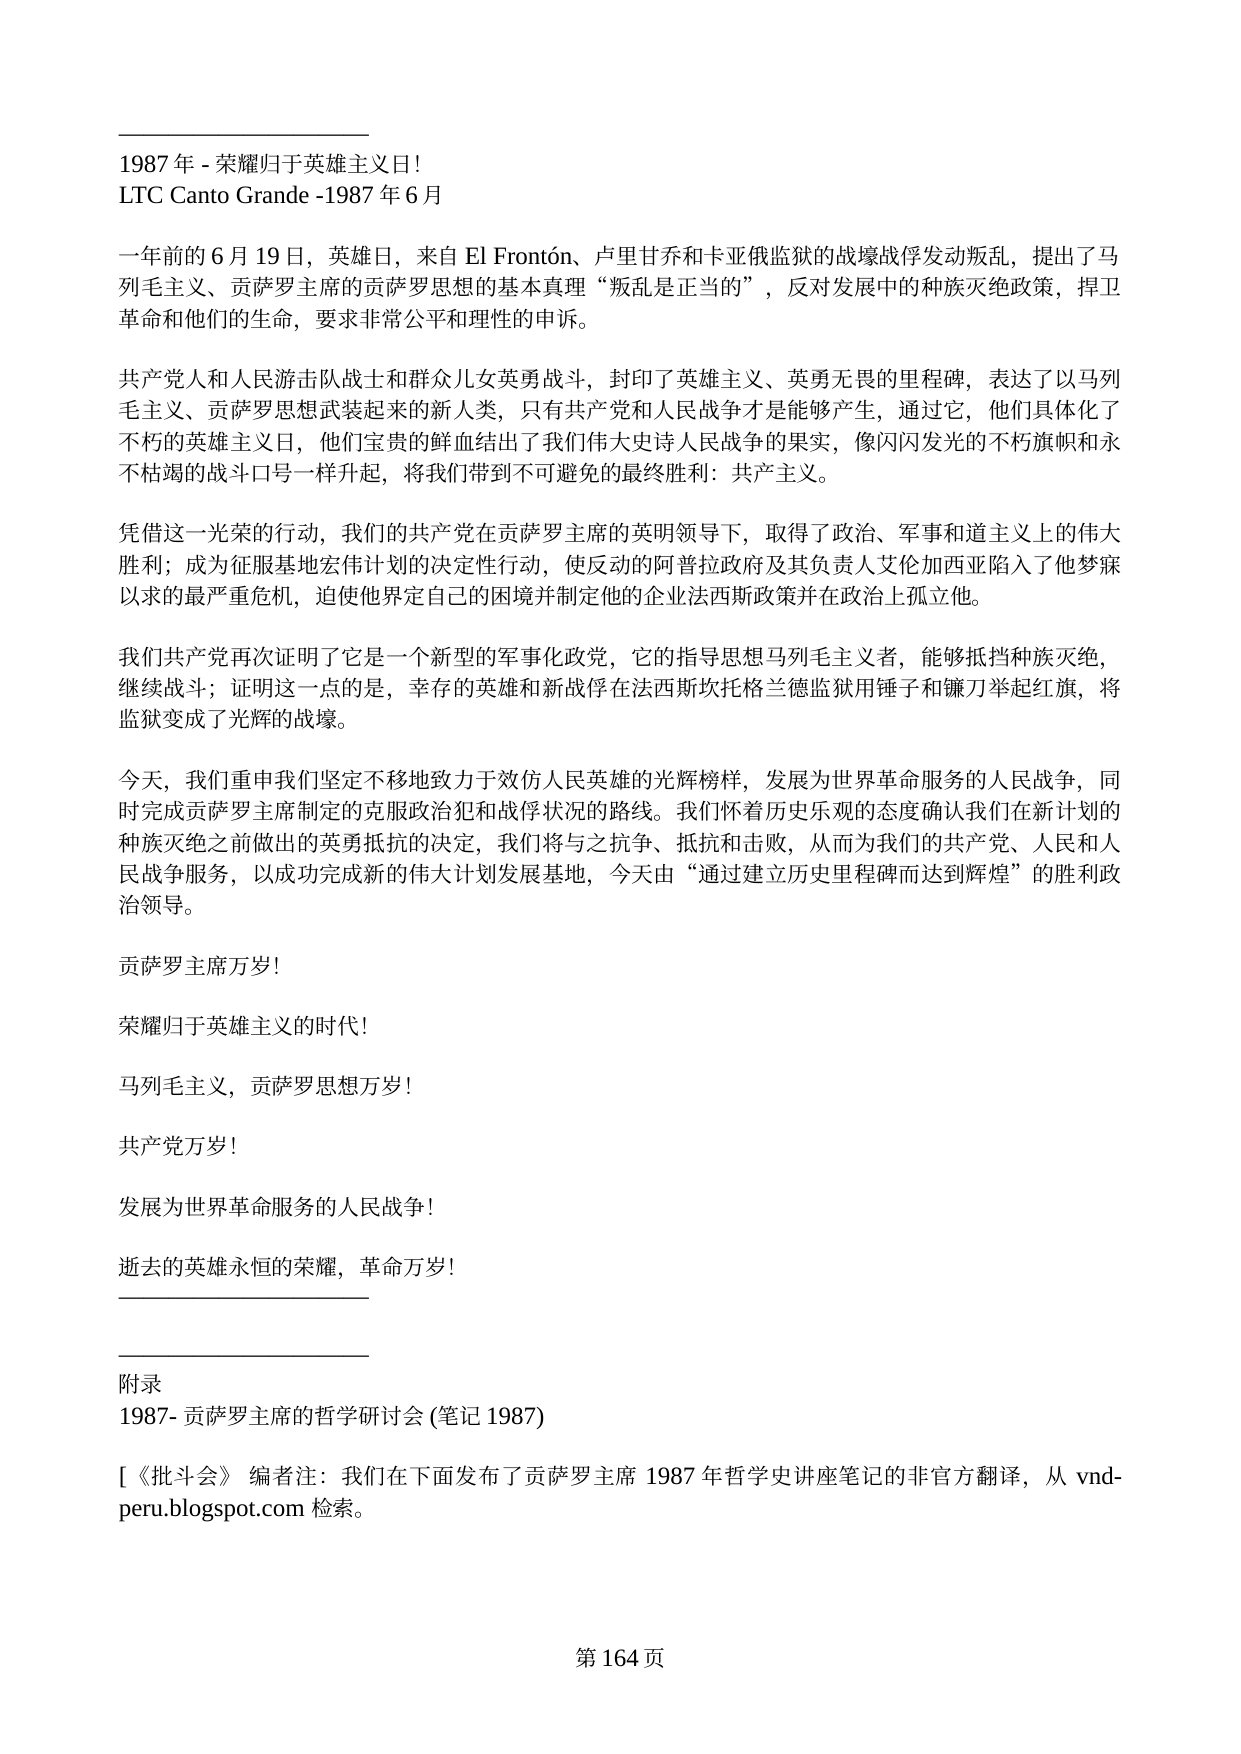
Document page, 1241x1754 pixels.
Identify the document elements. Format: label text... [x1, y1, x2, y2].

text —————————— [118, 1281, 1122, 1310]
text 我们共产党再次证明了它是一个新型的军事化政党，它的指导思想马列毛主义者，能够抵挡种族灭绝，继续战斗；证明这一点的是，幸存的英雄和新战俘在法西斯坎托格兰德监狱用锤子和镰刀举起红旗，将监狱变成了光辉的战壕。 [118, 640, 1122, 734]
text 逝去的英雄永恒的荣耀，革命万岁！ [118, 1250, 1122, 1281]
text 今天，我们重申我们坚定不移地致力于效仿人民英雄的光辉榜样，发展为世界革命服务的人民战争，同时完成贡萨罗主席制定的克服政治犯和战俘状况的路线。我们怀着历史乐观的态度确认我们在新计划的种族灭绝之前做出的英勇抵抗的决定，我们将与之抗争、抵抗和击败，从而为我们的共产党、人民和人民战争服务，以成功完成新的伟大计划发展基地，今天由“通过建立历史里程碑而达到辉煌”的胜利政治领导。 [118, 763, 1122, 920]
text —————————— [118, 118, 1122, 147]
text [《批斗会》 编者注：我们在下面发布了贡萨罗主席1987年哲学史讲座笔记的非官方翻译，从 vnd-peru.blogspot.com 检索。 [118, 1459, 1122, 1522]
text 荣耀归于英雄主义的时代！ [118, 1009, 1122, 1041]
text 凭借这一光荣的行动，我们的共产党在贡萨罗主席的英明领导下，取得了政治、军事和道主义上的伟大胜利；成为征服基地宏伟计划的决定性行动，使反动的阿普拉政府及其负责人艾伦加西亚陷入了他梦寐以求的最严重危机，迫使他界定自己的困境并制定他的企业法西斯政策并在政治上孤立他。 [118, 517, 1122, 611]
text 1987- 贡萨罗主席的哲学研讨会 (笔记1987) [118, 1399, 1122, 1431]
text 马列毛主义，贡萨罗思想万岁！ [118, 1069, 1122, 1101]
text LTC Canto Grande -1987年6月 [118, 179, 1122, 210]
text 一年前的6月19日，英雄日，来自El Frontón、卢里甘乔和卡亚俄监狱的战壕战俘发动叛乱，提出了马列毛主义、贡萨罗主席的贡萨罗思想的基本真理“叛乱是正当的”，反对发展中的种族灭绝政策，捍卫革命和他们的生命，要求非常公平和理性的申诉。 [118, 239, 1122, 333]
text —————————— [118, 1339, 1122, 1368]
text 1987年 - 荣耀归于英雄主义日！ [118, 147, 1122, 179]
text 贡萨罗主席万岁！ [118, 949, 1122, 980]
text 共产党人和人民游击队战士和群众儿女英勇战斗，封印了英雄主义、英勇无畏的里程碑，表达了以马列毛主义、贡萨罗思想武装起来的新人类，只有共产党和人民战争才是能够产生，通过它，他们具体化了不朽的英雄主义日，他们宝贵的鲜血结出了我们伟大史诗人民战争的果实，像闪闪发光的不朽旗帜和永不枯竭的战斗口号一样升起，将我们带到不可避免的最终胜利：共产主义。 [118, 362, 1122, 488]
text 发展为世界革命服务的人民战争！ [118, 1190, 1122, 1221]
text 附录 [118, 1368, 1122, 1399]
text 共产党万岁！ [118, 1129, 1122, 1161]
